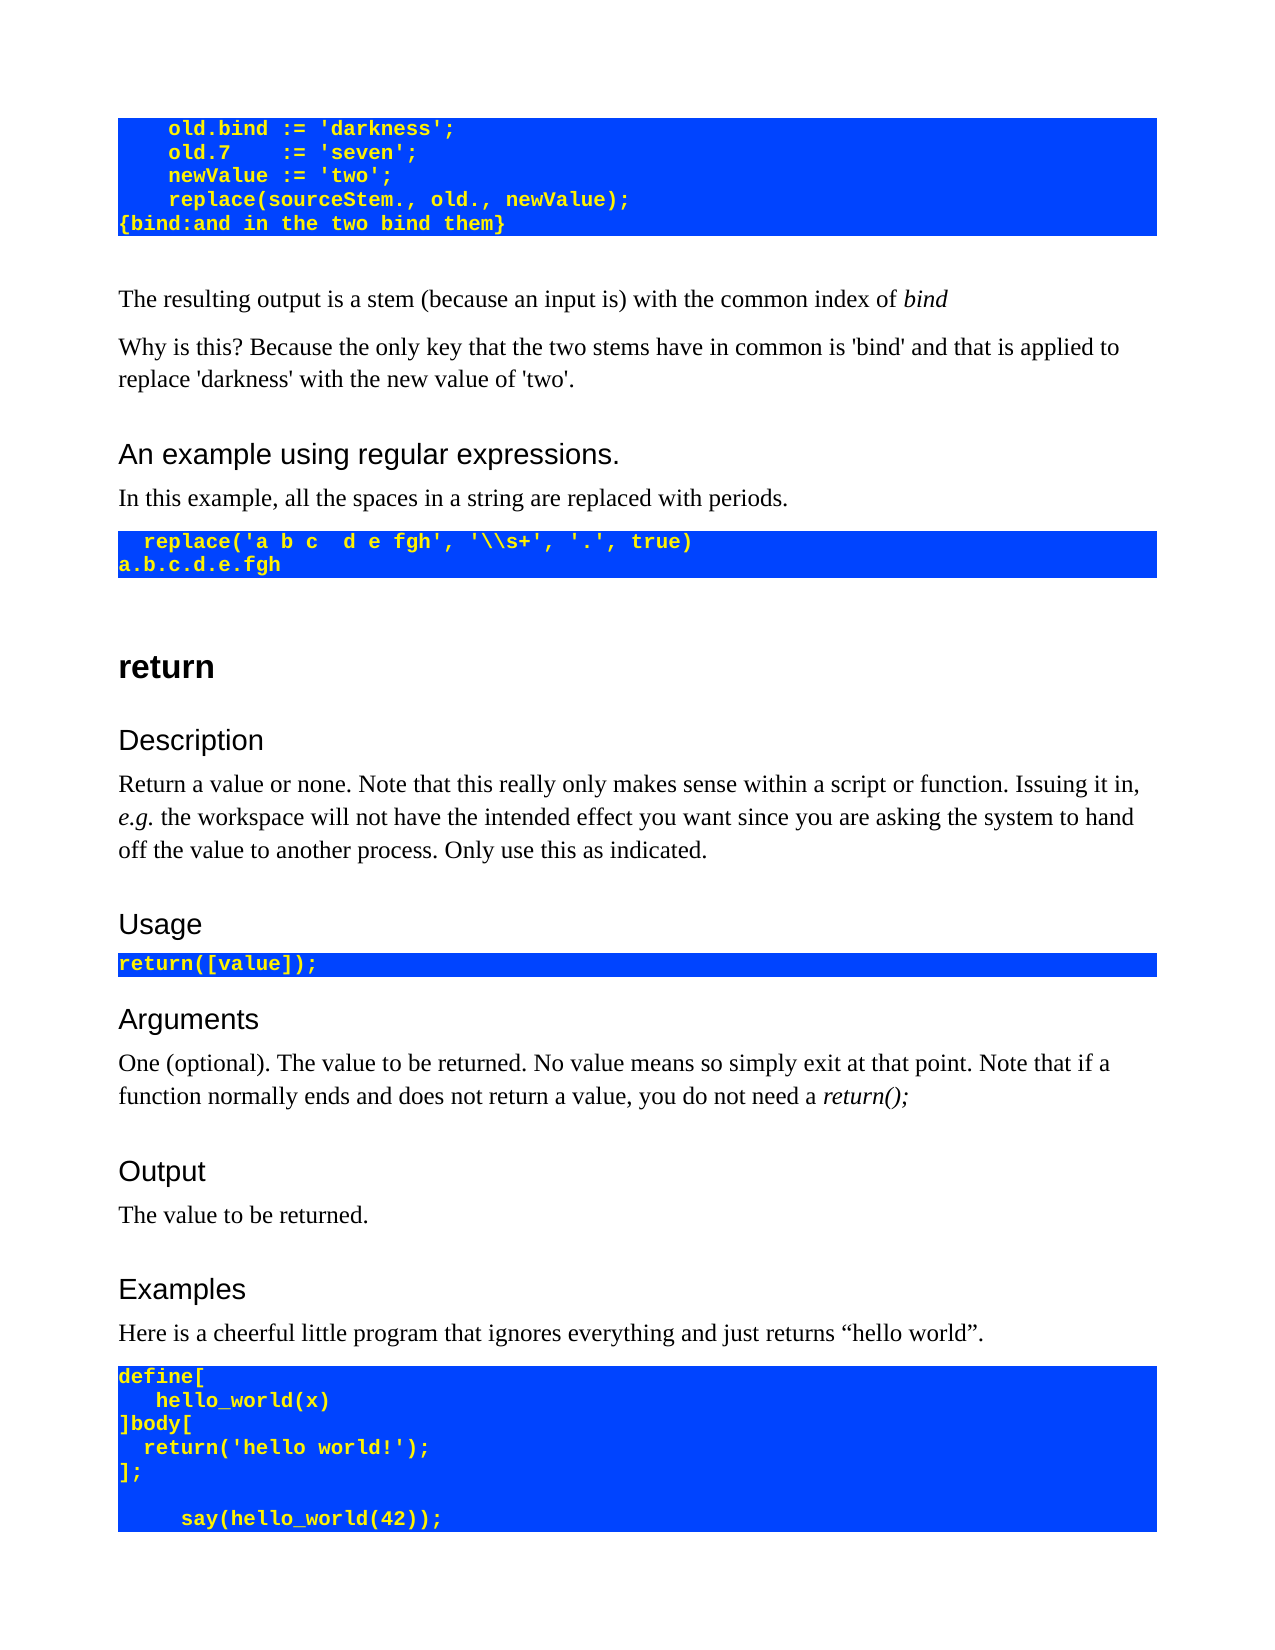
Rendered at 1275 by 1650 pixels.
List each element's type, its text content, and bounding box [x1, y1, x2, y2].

text ]body[ [118, 1413, 1157, 1437]
text old.7 := 'seven'; [118, 142, 1157, 165]
text a.b.c.d.e.fgh [118, 554, 1157, 578]
text return([value]); [118, 953, 1157, 977]
subtitle Arguments [118, 1002, 1157, 1036]
text The resulting output is a stem (because an input is) with the common index of bind [118, 284, 1157, 313]
text define[ [118, 1366, 1157, 1390]
text old.bind := 'darkness'; [118, 118, 1157, 142]
text replace(sourceStem., old., newValue); [118, 189, 1157, 213]
text hello_world(x) [118, 1390, 1157, 1413]
text return('hello world!'); [118, 1437, 1157, 1461]
text replace('a b c d e fgh', '\\s+', '.', true) [118, 531, 1157, 554]
subtitle Description [118, 723, 1157, 756]
text ]; [118, 1461, 1157, 1484]
text Why is this? Because the only key that the two stems have in common is 'bind' and that is applied to replace 'darkness' with the new value of 'two'. [118, 332, 1157, 393]
subtitle Usage [118, 907, 1157, 941]
subtitle Examples [118, 1272, 1157, 1306]
text say(hello_world(42)); [118, 1508, 1157, 1532]
subtitle An example using regular expressions. [118, 437, 1157, 471]
text In this example, all the spaces in a string are replaced with periods. [118, 483, 1157, 512]
subtitle return [118, 647, 1157, 685]
text One (optional). The value to be returned. No value means so simply exit at that point. Note that if a function normally ends and does not return a value, you do not need a return(); [118, 1048, 1157, 1110]
text newValue := 'two'; [118, 165, 1157, 189]
text {bind:and in the two bind them} [118, 213, 1157, 236]
subtitle Output [118, 1154, 1157, 1187]
text The value to be returned. [118, 1200, 1157, 1228]
text Here is a cheerful little program that ignores everything and just returns “hello world”. [118, 1318, 1157, 1347]
text Return a value or none. Note that this really only makes sense within a script or function. Issuing it in, e.g. the workspace will not have the intended effect you want since you are asking the system to hand off the value to another process. Only use this as indicated. [118, 769, 1157, 863]
